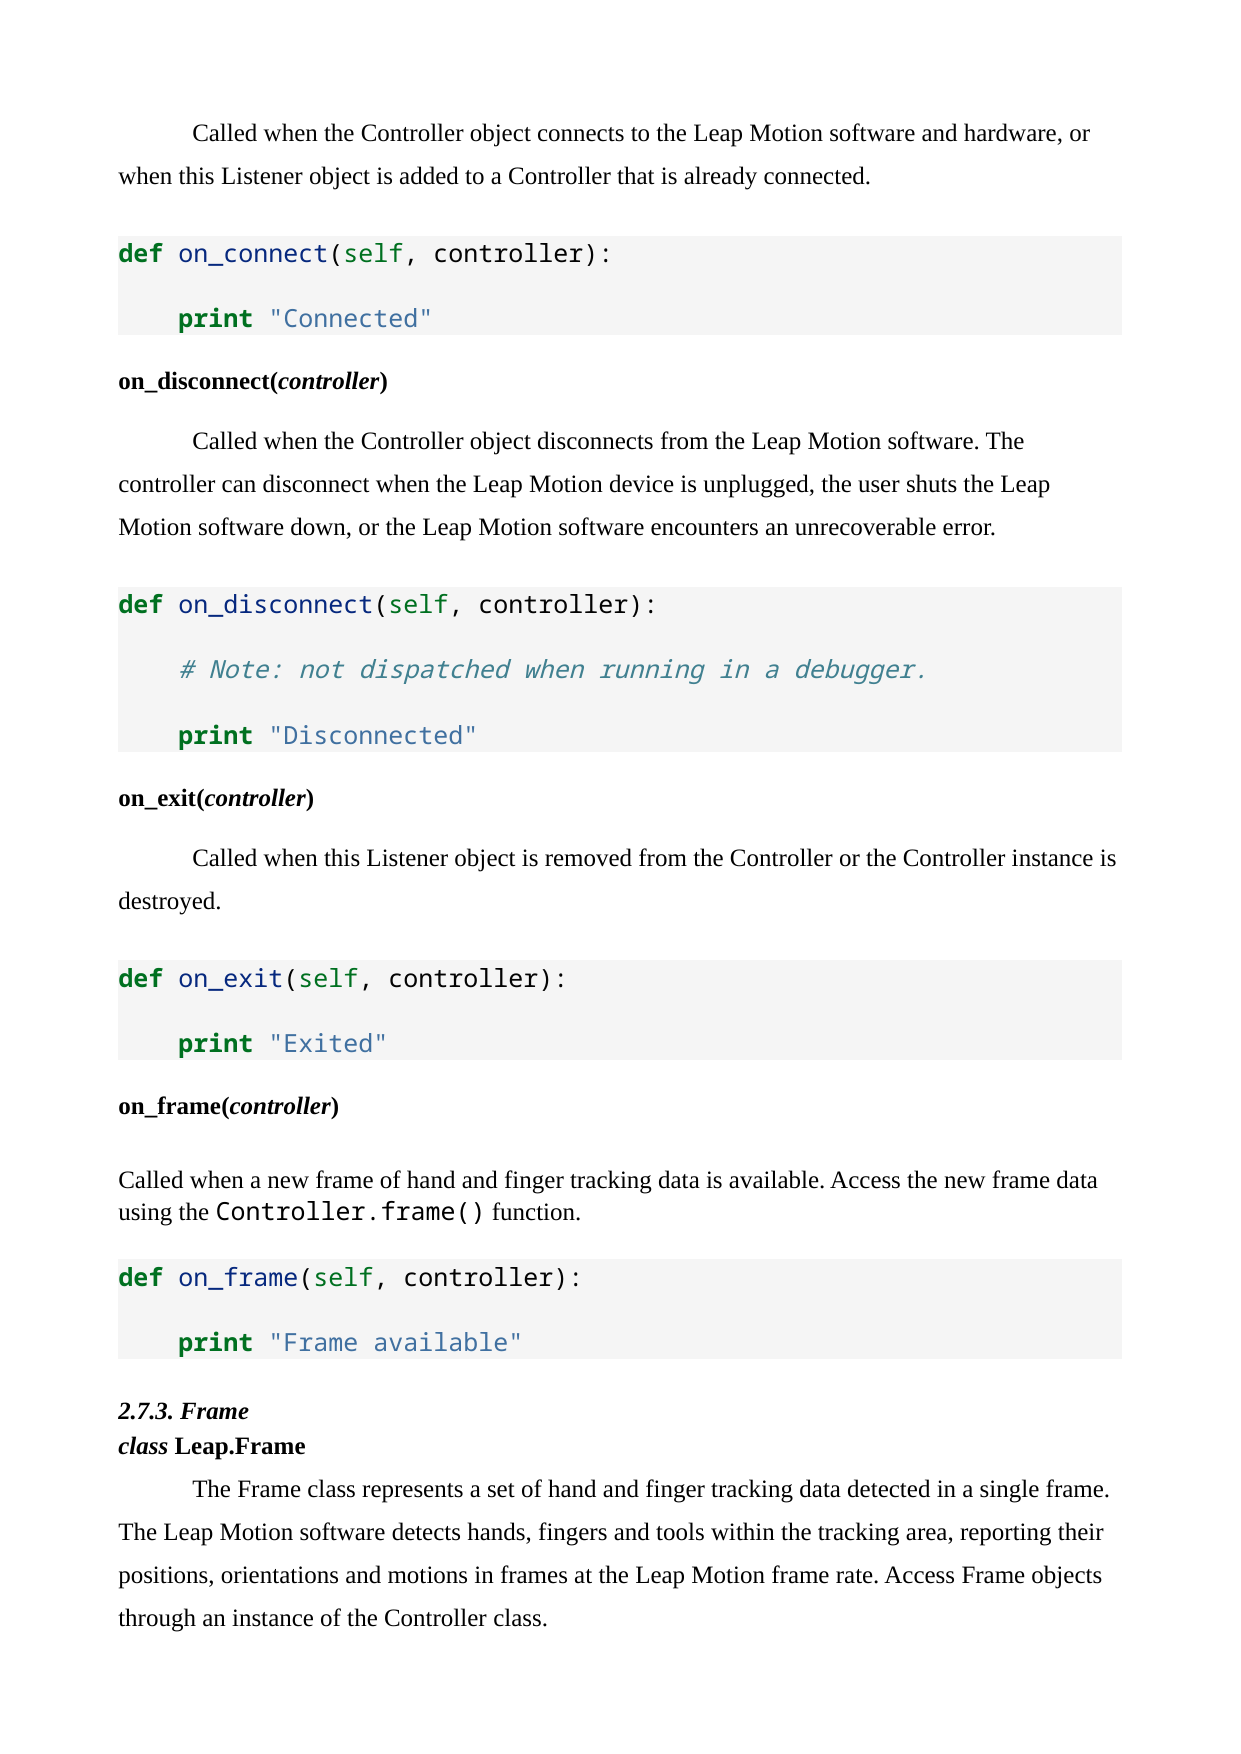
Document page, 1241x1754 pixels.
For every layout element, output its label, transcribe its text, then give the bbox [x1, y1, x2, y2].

text def on_exit(self, controller): [118, 960, 1122, 994]
text Called when the Controller object connects to the Leap Motion software and hardware, or when this Listener object is added to a Controller that is already connected. [118, 118, 1122, 190]
text def on_disconnect(self, controller): [118, 587, 1122, 621]
text Called when the Controller object disconnects from the Leap Motion software. The controller can disconnect when the Leap Motion device is unplugged, the user shuts the Leap Motion software down, or the Leap Motion software encounters an unrecoverable error. [118, 426, 1122, 541]
text Called when this Listener object is removed from the Controller or the Controller instance is destroyed. [118, 843, 1122, 915]
text print "Exited" [118, 1026, 1122, 1060]
subtitle 2.7.3. Frame [118, 1396, 1122, 1425]
text # Note: not dispatched when running in a debugger. [118, 652, 1122, 686]
subtitle on_disconnect(controller) [118, 366, 1122, 395]
text The Frame class represents a set of hand and finger tracking data detected in a single frame. The Leap Motion software detects hands, fingers and tools within the tracking area, reporting their positions, orientations and motions in frames at the Leap Motion frame rate. Access Frame objects through an instance of the Controller class. [118, 1474, 1122, 1632]
subtitle class Leap.Frame [118, 1431, 1122, 1460]
text def on_frame(self, controller): [118, 1259, 1122, 1293]
subtitle on_exit(controller) [118, 783, 1122, 812]
text print "Frame available" [118, 1325, 1122, 1359]
text def on_connect(self, controller): [118, 236, 1122, 270]
text print "Connected" [118, 301, 1122, 335]
subtitle on_frame(controller) [118, 1091, 1122, 1120]
text Called when a new frame of hand and finger tracking data is available. Access the new frame data using the Controller.frame() function. [118, 1165, 1122, 1228]
text print "Disconnected" [118, 717, 1122, 752]
